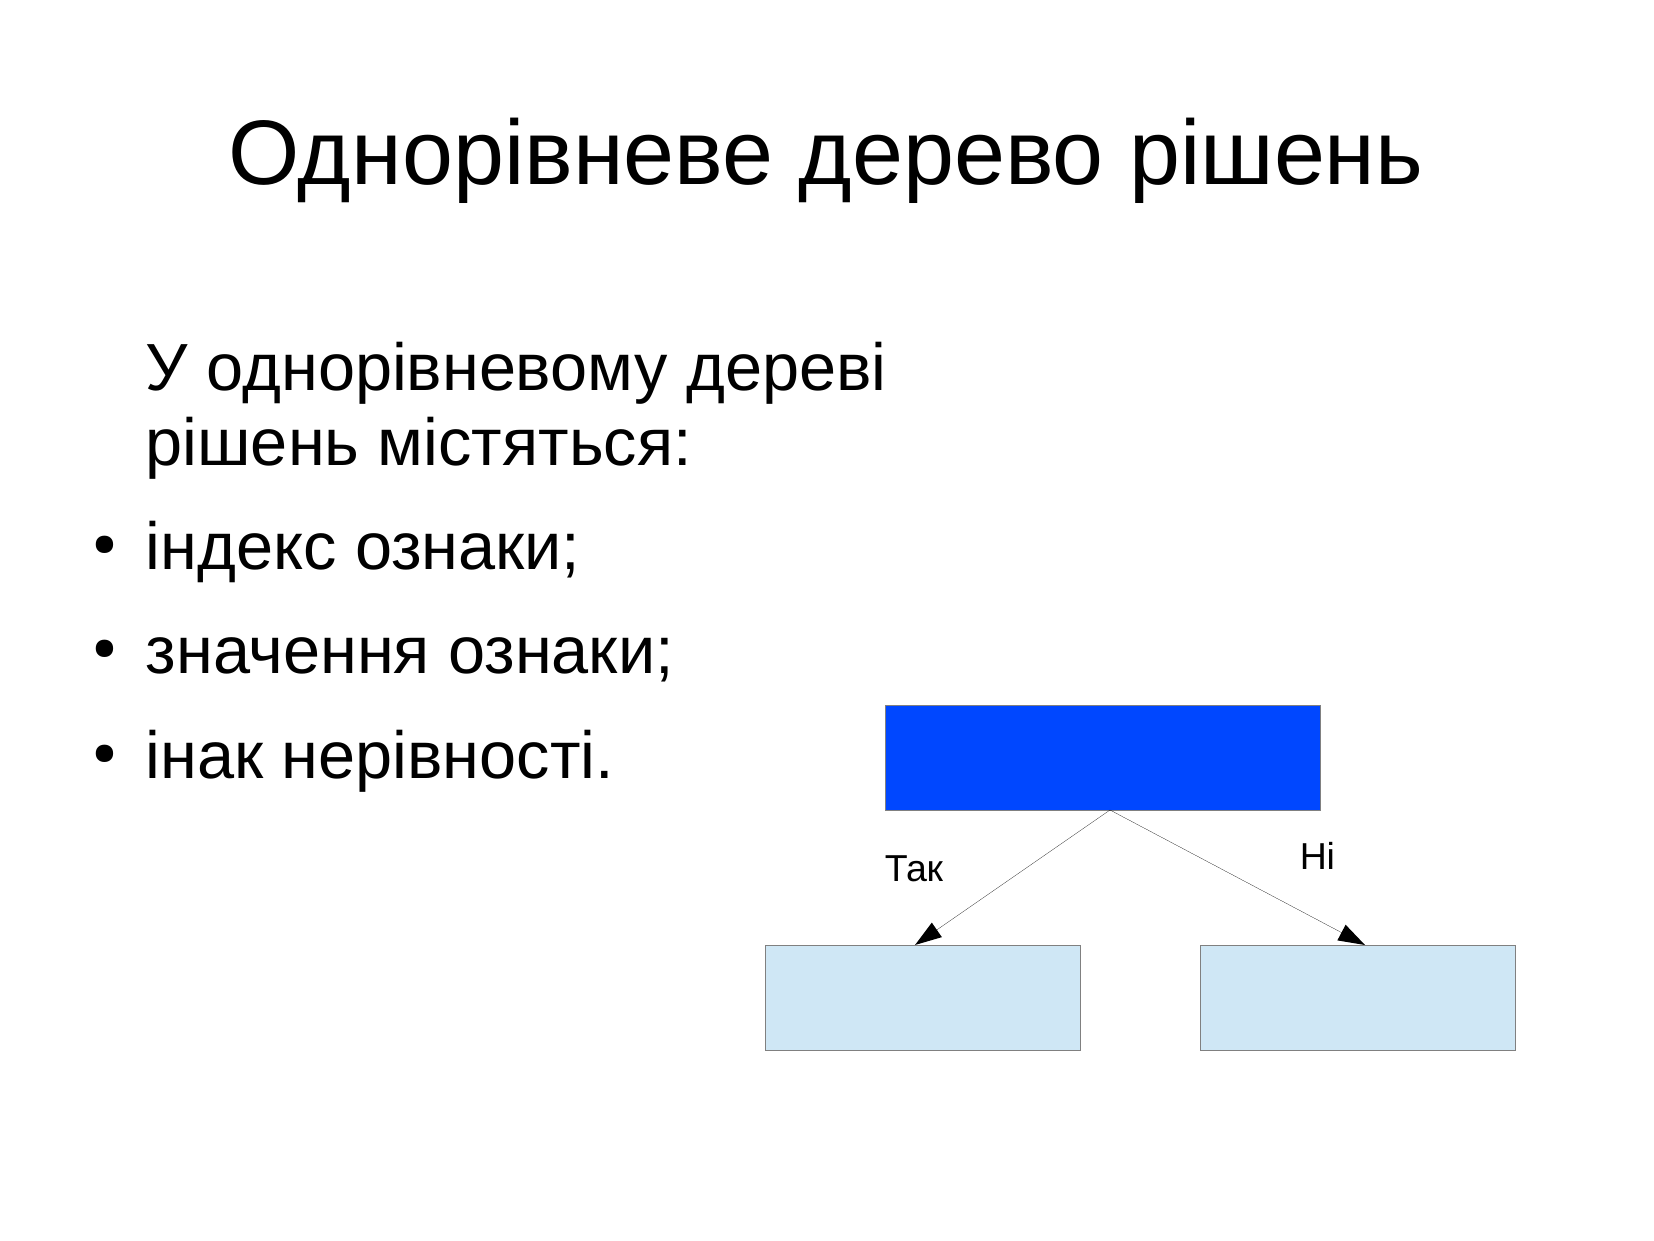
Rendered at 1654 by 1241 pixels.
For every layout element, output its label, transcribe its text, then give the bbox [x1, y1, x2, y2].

text_box Так [870, 840, 959, 897]
text_box [765, 945, 1081, 1051]
text_box Ні [1285, 828, 1351, 886]
title Однорівневе дерево рішень [82, 49, 1571, 257]
text_box [1200, 945, 1516, 1051]
list У однорівневому дереві рішень містяться: індекс ознаки; значення ознаки; інак нерівності. [75, 330, 968, 1050]
text_box [885, 705, 1321, 811]
